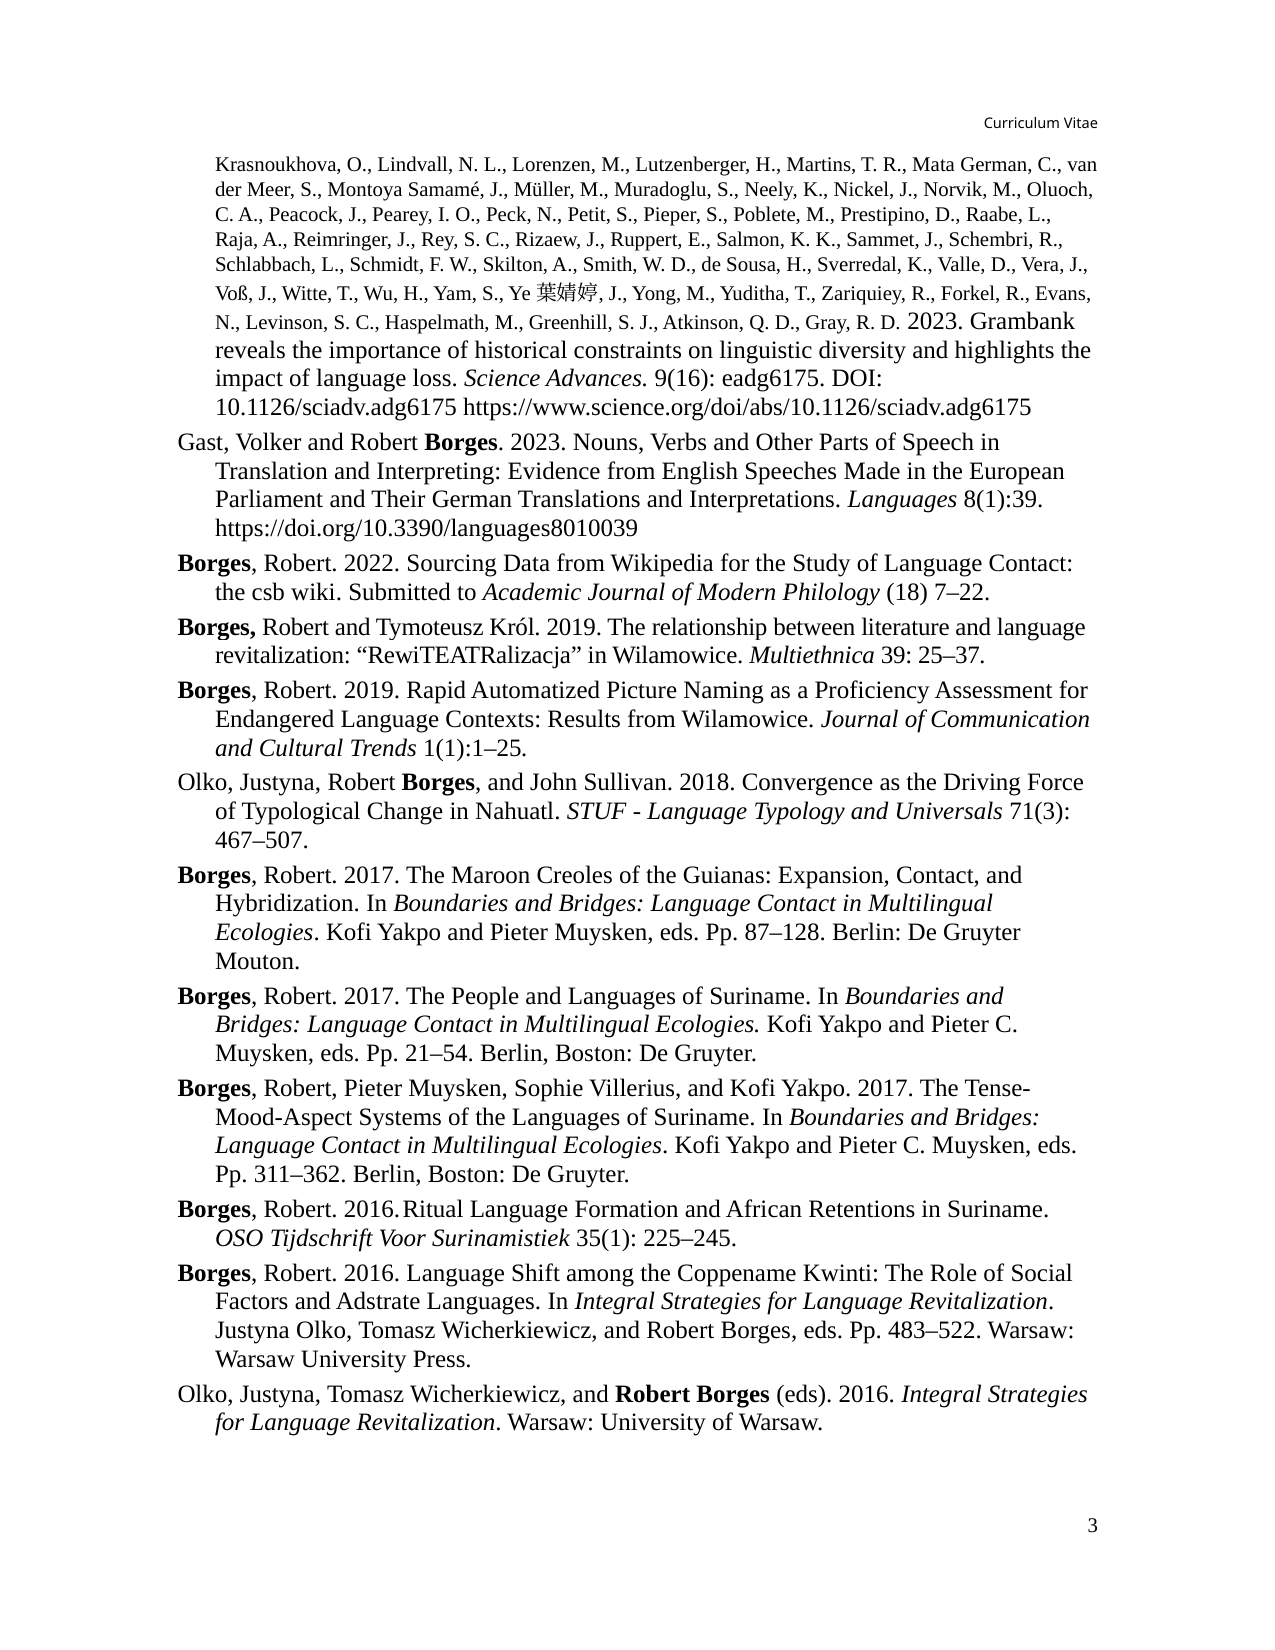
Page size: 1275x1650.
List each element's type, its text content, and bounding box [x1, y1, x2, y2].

text Borges, Robert. 2019. Rapid Automatized Picture Naming as a Proficiency Assessment for Endangered Language Contexts: Results from Wilamowice. Journal of Communication and Cultural Trends 1(1):1–25. [177, 675, 1098, 761]
text Borges, Robert. 2017. The Maroon Creoles of the Guianas: Expansion, Contact, and Hybridization. In Boundaries and Bridges: Language Contact in Multilingual Ecologies. Kofi Yakpo and Pieter Muysken, eds. Pp. 87–128. Berlin: De Gruyter Mouton. [177, 860, 1098, 975]
text Borges, Robert. 2016. Ritual Language Formation and African Retentions in Suriname. OSO Tijdschrift Voor Surinamistiek 35(1): 225–245. [177, 1194, 1098, 1252]
text Olko, Justyna, Tomasz Wicherkiewicz, and Robert Borges (eds). 2016. Integral Strategies for Language Revitalization. Warsaw: University of Warsaw. [177, 1379, 1098, 1436]
text Borges, Robert. 2017. The People and Languages of Suriname. In Boundaries and Bridges: Language Contact in Multilingual Ecologies. Kofi Yakpo and Pieter C. Muysken, eds. Pp. 21–54. Berlin, Boston: De Gruyter. [177, 981, 1098, 1067]
text Borges, Robert and Tymoteusz Król. 2019. The relationship between literature and language revitalization: “RewiTEATRalizacja” in Wilamowice. Multiethnica 39: 25–37. [177, 612, 1098, 669]
text Borges, Robert, Pieter Muysken, Sophie Villerius, and Kofi Yakpo. 2017. The Tense-Mood-Aspect Systems of the Languages of Suriname. In Boundaries and Bridges: Language Contact in Multilingual Ecologies. Kofi Yakpo and Pieter C. Muysken, eds. Pp. 311–362. Berlin, Boston: De Gruyter. [177, 1073, 1098, 1188]
text Olko, Justyna, Robert Borges, and John Sullivan. 2018. Convergence as the Driving Force of Typological Change in Nahuatl. STUF - Language Typology and Universals 71(3): 467–507. [177, 767, 1098, 854]
text Gast, Volker and Robert Borges. 2023. Nouns, Verbs and Other Parts of Speech in Translation and Interpreting: Evidence from English Speeches Made in the European Parliament and Their German Translations and Interpretations. Languages 8(1):39. https://doi.org/10.3390/languages8010039 [177, 427, 1098, 542]
text Borges, Robert. 2016. Language Shift among the Coppename Kwinti: The Role of Social Factors and Adstrate Languages. In Integral Strategies for Language Revitalization. Justyna Olko, Tomasz Wicherkiewicz, and Robert Borges, eds. Pp. 483–522. Warsaw: Warsaw University Press. [177, 1258, 1098, 1373]
text Borges, Robert. 2022. Sourcing Data from Wikipedia for the Study of Language Contact: the csb wiki. Submitted to Academic Journal of Modern Philology (18) 7–22. [177, 548, 1098, 606]
text Krasnoukhova, O., Lindvall, N. L., Lorenzen, M., Lutzenberger, H., Martins, T. R., Mata German, C., van der Meer, S., Montoya Samamé, J., Müller, M., Muradoglu, S., Neely, K., Nickel, J., Norvik, M., Oluoch, C. A., Peacock, J., Pearey, I. O., Peck, N., Petit, S., Pieper, S., Poblete, M., Prestipino, D., Raabe, L., Raja, A., Reimringer, J., Rey, S. C., Rizaew, J., Ruppert, E., Salmon, K. K., Sammet, J., Schembri, R., Schlabbach, L., Schmidt, F. W., Skilton, A., Smith, W. D., de Sousa, H., Sverredal, K., Valle, D., Vera, J., Voß, J., Witte, T., Wu, H., Yam, S., Ye 葉婧婷, J., Yong, M., Yuditha, T., Zariquiey, R., Forkel, R., Evans, N., Levinson, S. C., Haspelmath, M., Greenhill, S. J., Atkinson, Q. D., Gray, R. D. 2023. Grambank reveals the importance of historical constraints on linguistic diversity and highlights the impact of language loss. Science Advances. 9(16): eadg6175. DOI: 10.1126/sciadv.adg6175 https://www.science.org/doi/abs/10.1126/sciadv.adg6175 [177, 151, 1098, 421]
